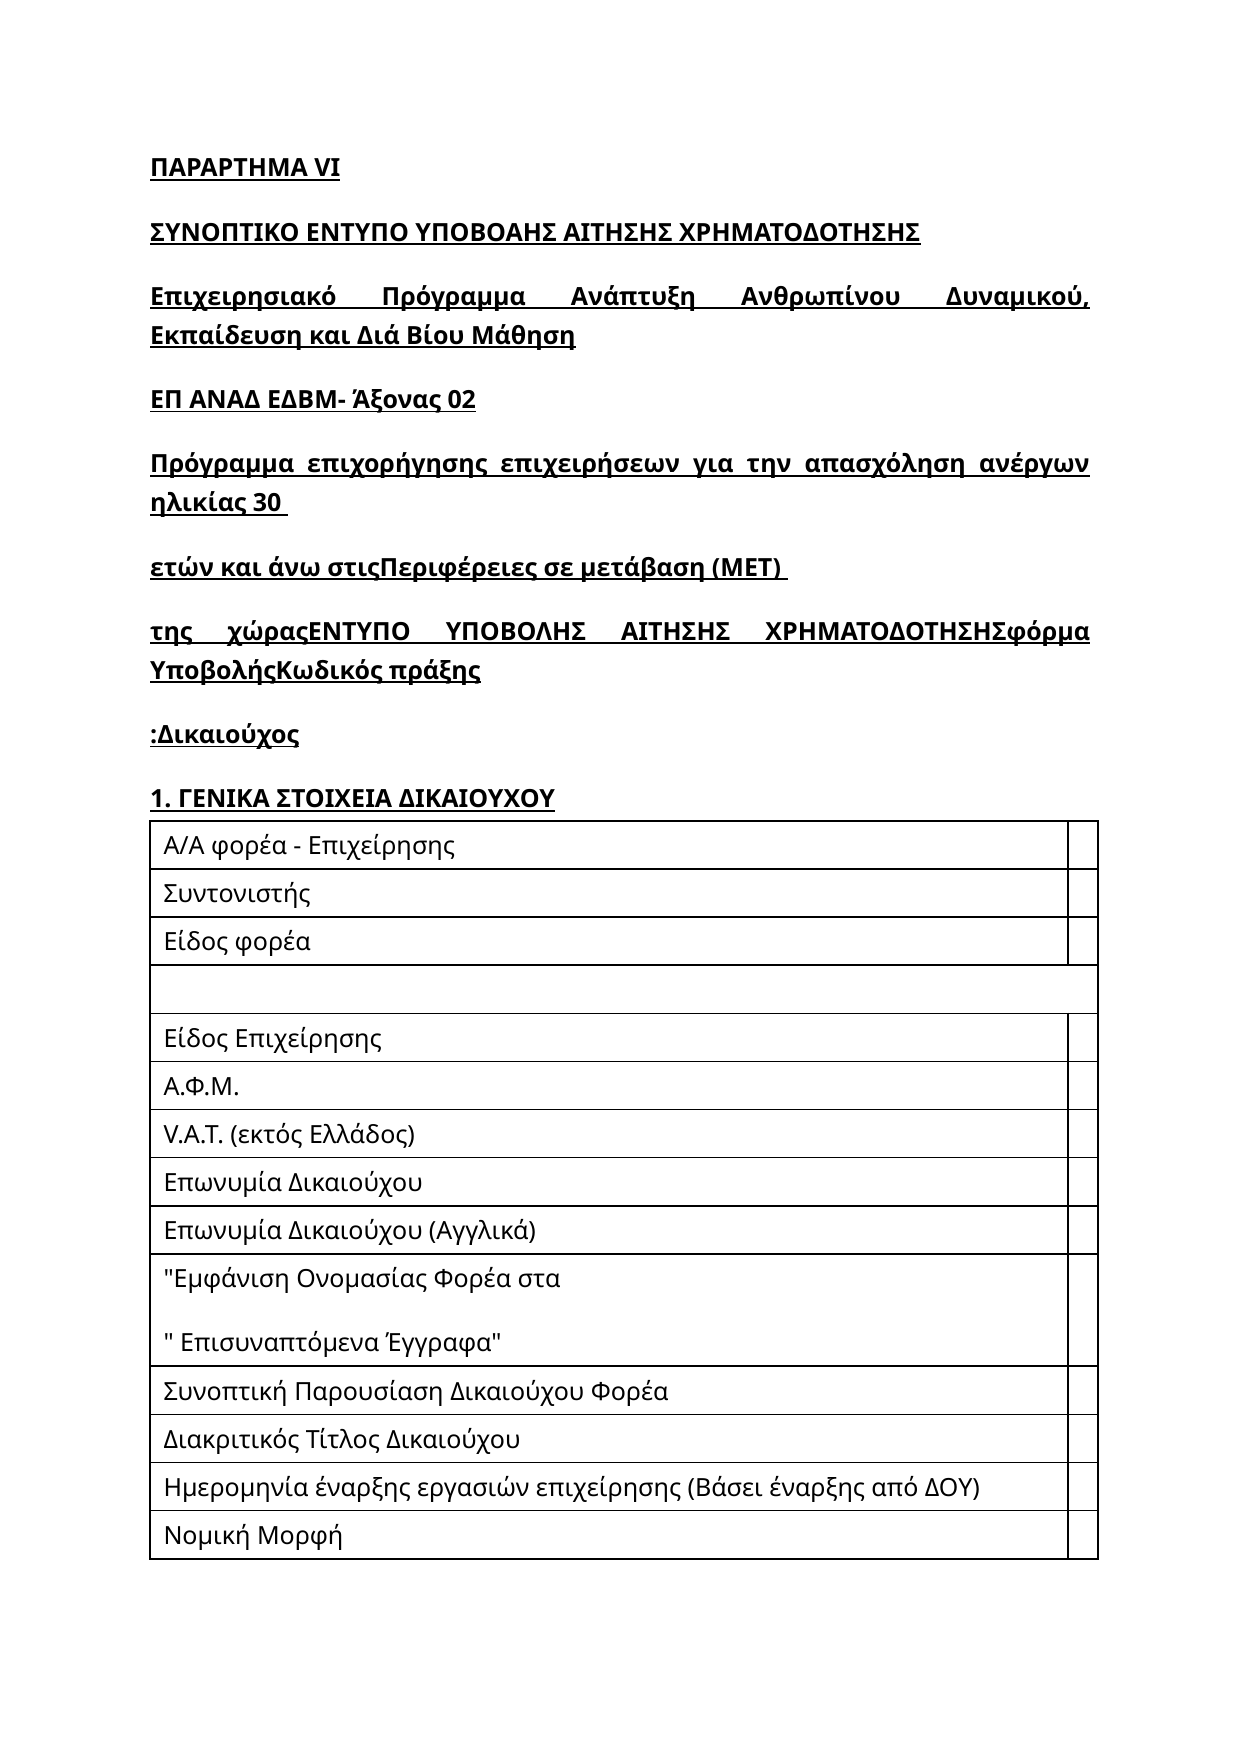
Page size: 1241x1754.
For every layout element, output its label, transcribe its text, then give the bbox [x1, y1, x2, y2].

table_cell [1069, 1207, 1097, 1253]
text ηλικίας 30 [150, 477, 1090, 519]
text 1. ΓΕΝΙΚΑ ΣΤΟΙΧΕΙΑ ΔΙΚΑΙΟΥΧΟΥ [150, 781, 1090, 815]
table_cell V.A.T. (εκτός Ελλάδος) [151, 1110, 1067, 1157]
table_cell [1069, 1511, 1097, 1558]
table_cell [1069, 1062, 1097, 1109]
table_cell [1069, 1415, 1097, 1462]
table_cell Συνοπτική Παρουσίαση Δικαιούχου Φορέα [151, 1367, 1067, 1413]
table_cell [1069, 1110, 1097, 1157]
table_header Α/Α φορέα - Επιχείρησης [151, 822, 1067, 868]
table_cell [1069, 870, 1097, 916]
table_cell Επωνυμία Δικαιούχου (Αγγλικά) [151, 1207, 1067, 1253]
table_cell [1069, 1158, 1097, 1205]
text Πρόγραμμα επιχορήγησης επιχειρήσεων για την απασχόληση ανέργων [150, 446, 1090, 475]
text ετών και άνω στιςΠεριφέρειες σε μετάβαση (MET) [150, 549, 1090, 583]
table_cell Είδος φορέα [151, 918, 1067, 964]
text ΠΑΡΑΡΤΗΜΑ VI [150, 150, 1090, 184]
table_header [1069, 822, 1097, 868]
table_cell [1069, 1463, 1097, 1510]
table_cell [1069, 1367, 1097, 1413]
table_cell Διακριτικός Τίτλος Δικαιούχου [151, 1415, 1067, 1462]
table_cell Νομική Μορφή [151, 1511, 1067, 1558]
table_cell Επωνυμία Δικαιούχου [151, 1158, 1067, 1205]
table_cell "Εμφάνιση Ονομασίας Φορέα στα " Επισυναπτόμενα Έγγραφα" [151, 1255, 1067, 1365]
table_cell [1069, 1255, 1097, 1365]
table_cell Ημερομηνία έναρξης εργασιών επιχείρησης (Βάσει έναρξης από ΔΟΥ) [151, 1463, 1067, 1510]
text ΥποβολήςΚωδικός πράξης [150, 644, 1090, 687]
text Επιχειρησιακό Πρόγραμμα Ανάπτυξη Ανθρωπίνου Δυναμικού, [150, 278, 1090, 307]
table_cell [1069, 918, 1097, 964]
text :Δικαιούχος [150, 717, 1090, 751]
table_cell Συντονιστής [151, 870, 1067, 916]
table_cell [151, 966, 1097, 1012]
table_cell [1069, 1014, 1097, 1061]
table_cell Είδος Επιχείρησης [151, 1014, 1067, 1061]
text Εκπαίδευση και Διά Βίου Μάθηση [150, 309, 1090, 352]
text ΕΠ ΑΝΑΔ ΕΔΒΜ- Άξονας 02 [150, 382, 1090, 416]
table_cell Α.Φ.Μ. [151, 1062, 1067, 1109]
text ΣΥΝΟΠΤΙΚΟ ΕΝΤΥΠΟ ΥΠΟΒΟΑΗΣ ΑΙΤΗΣΗΣ ΧΡΗΜΑΤΟΔΟΤΗΣΗΣ [150, 214, 1090, 248]
text της χώραςΕΝΤΥΠΟ ΥΠΟΒΟΛΗΣ ΑΙΤΗΣΗΣ ΧΡΗΜΑΤΟΔΟΤΗΣΗΣφόρμα [150, 613, 1090, 642]
